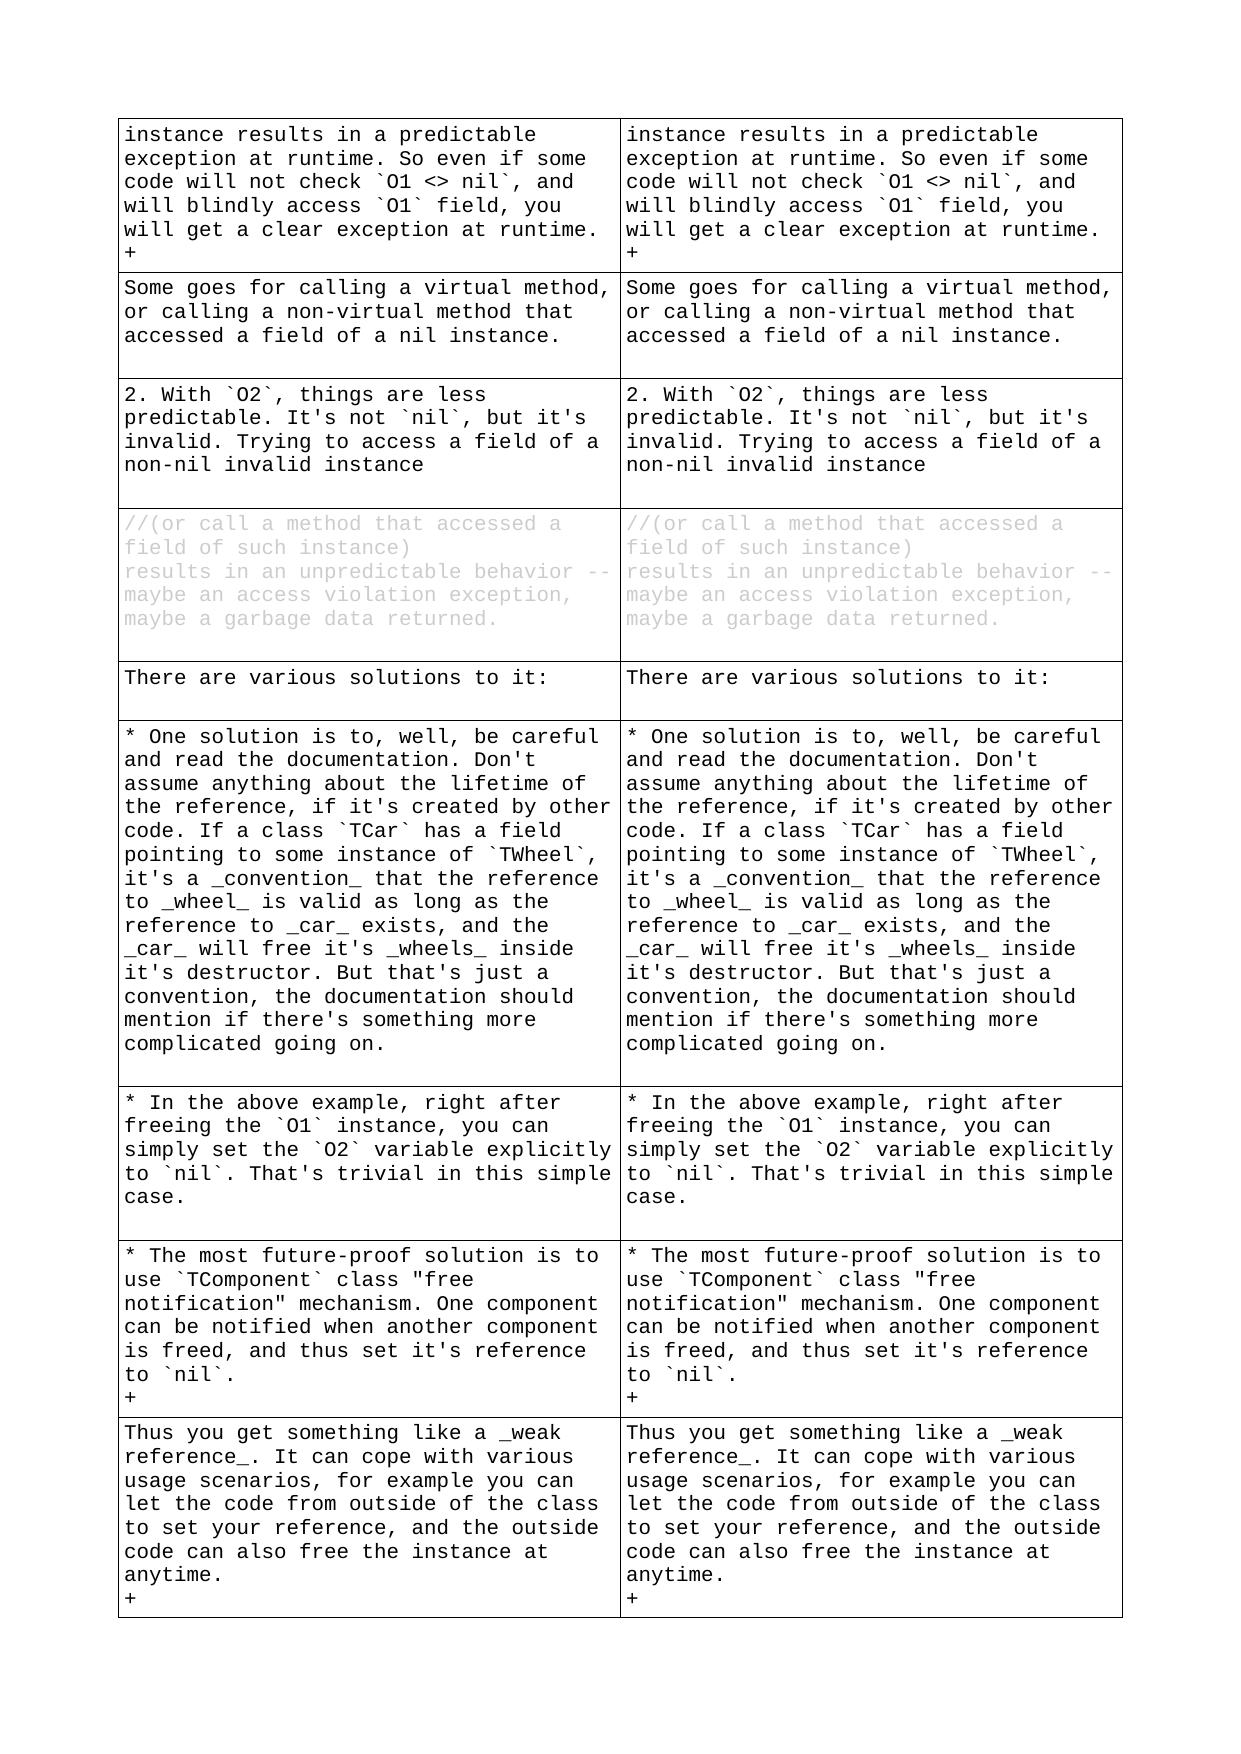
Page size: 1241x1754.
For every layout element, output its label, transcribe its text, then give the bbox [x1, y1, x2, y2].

table_cell There are various solutions to it: [119, 662, 620, 720]
table_cell //(or call a method that accessed a field of such instance) results in an unpredictable behavior -- maybe an access violation exception, maybe a garbage data returned. [621, 509, 1122, 661]
table_cell instance results in a predictable exception at runtime. So even if some code will not check `O1 <> nil`, and will blindly access `O1` field, you will get a clear exception at runtime. + [621, 119, 1122, 272]
table_cell * One solution is to, well, be careful and read the documentation. Don't assume anything about the lifetime of the reference, if it's created by other code. If a class `TCar` has a field pointing to some instance of `TWheel`, it's a _convention_ that the reference to _wheel_ is valid as long as the reference to _car_ exists, and the _car_ will free it's _wheels_ inside it's destructor. But that's just a convention, the documentation should mention if there's something more complicated going on. [119, 721, 620, 1086]
table_cell * In the above example, right after freeing the `O1` instance, you can simply set the `O2` variable explicitly to `nil`. That's trivial in this simple case. [119, 1087, 620, 1239]
table_cell * One solution is to, well, be careful and read the documentation. Don't assume anything about the lifetime of the reference, if it's created by other code. If a class `TCar` has a field pointing to some instance of `TWheel`, it's a _convention_ that the reference to _wheel_ is valid as long as the reference to _car_ exists, and the _car_ will free it's _wheels_ inside it's destructor. But that's just a convention, the documentation should mention if there's something more complicated going on. [621, 721, 1122, 1086]
table_cell 2. With `O2`, things are less predictable. It's not `nil`, but it's invalid. Trying to access a field of a non-nil invalid instance [621, 379, 1122, 507]
table_cell 2. With `O2`, things are less predictable. It's not `nil`, but it's invalid. Trying to access a field of a non-nil invalid instance [119, 379, 620, 507]
table_cell Some goes for calling a virtual method, or calling a non-virtual method that accessed a field of a nil instance. [621, 273, 1122, 378]
table_cell Thus you get something like a _weak reference_. It can cope with various usage scenarios, for example you can let the code from outside of the class to set your reference, and the outside code can also free the instance at anytime. + [621, 1418, 1122, 1617]
table_cell Thus you get something like a _weak reference_. It can cope with various usage scenarios, for example you can let the code from outside of the class to set your reference, and the outside code can also free the instance at anytime. + [119, 1418, 620, 1617]
table_cell * In the above example, right after freeing the `O1` instance, you can simply set the `O2` variable explicitly to `nil`. That's trivial in this simple case. [621, 1087, 1122, 1239]
table_cell There are various solutions to it: [621, 662, 1122, 720]
table_cell instance results in a predictable exception at runtime. So even if some code will not check `O1 <> nil`, and will blindly access `O1` field, you will get a clear exception at runtime. + [119, 119, 620, 272]
table_cell * The most future-proof solution is to use `TComponent` class "free notification" mechanism. One component can be notified when another component is freed, and thus set it's reference to `nil`. + [621, 1241, 1122, 1417]
table_cell //(or call a method that accessed a field of such instance) results in an unpredictable behavior -- maybe an access violation exception, maybe a garbage data returned. [119, 509, 620, 661]
table_cell * The most future-proof solution is to use `TComponent` class "free notification" mechanism. One component can be notified when another component is freed, and thus set it's reference to `nil`. + [119, 1241, 620, 1417]
table_cell Some goes for calling a virtual method, or calling a non-virtual method that accessed a field of a nil instance. [119, 273, 620, 378]
